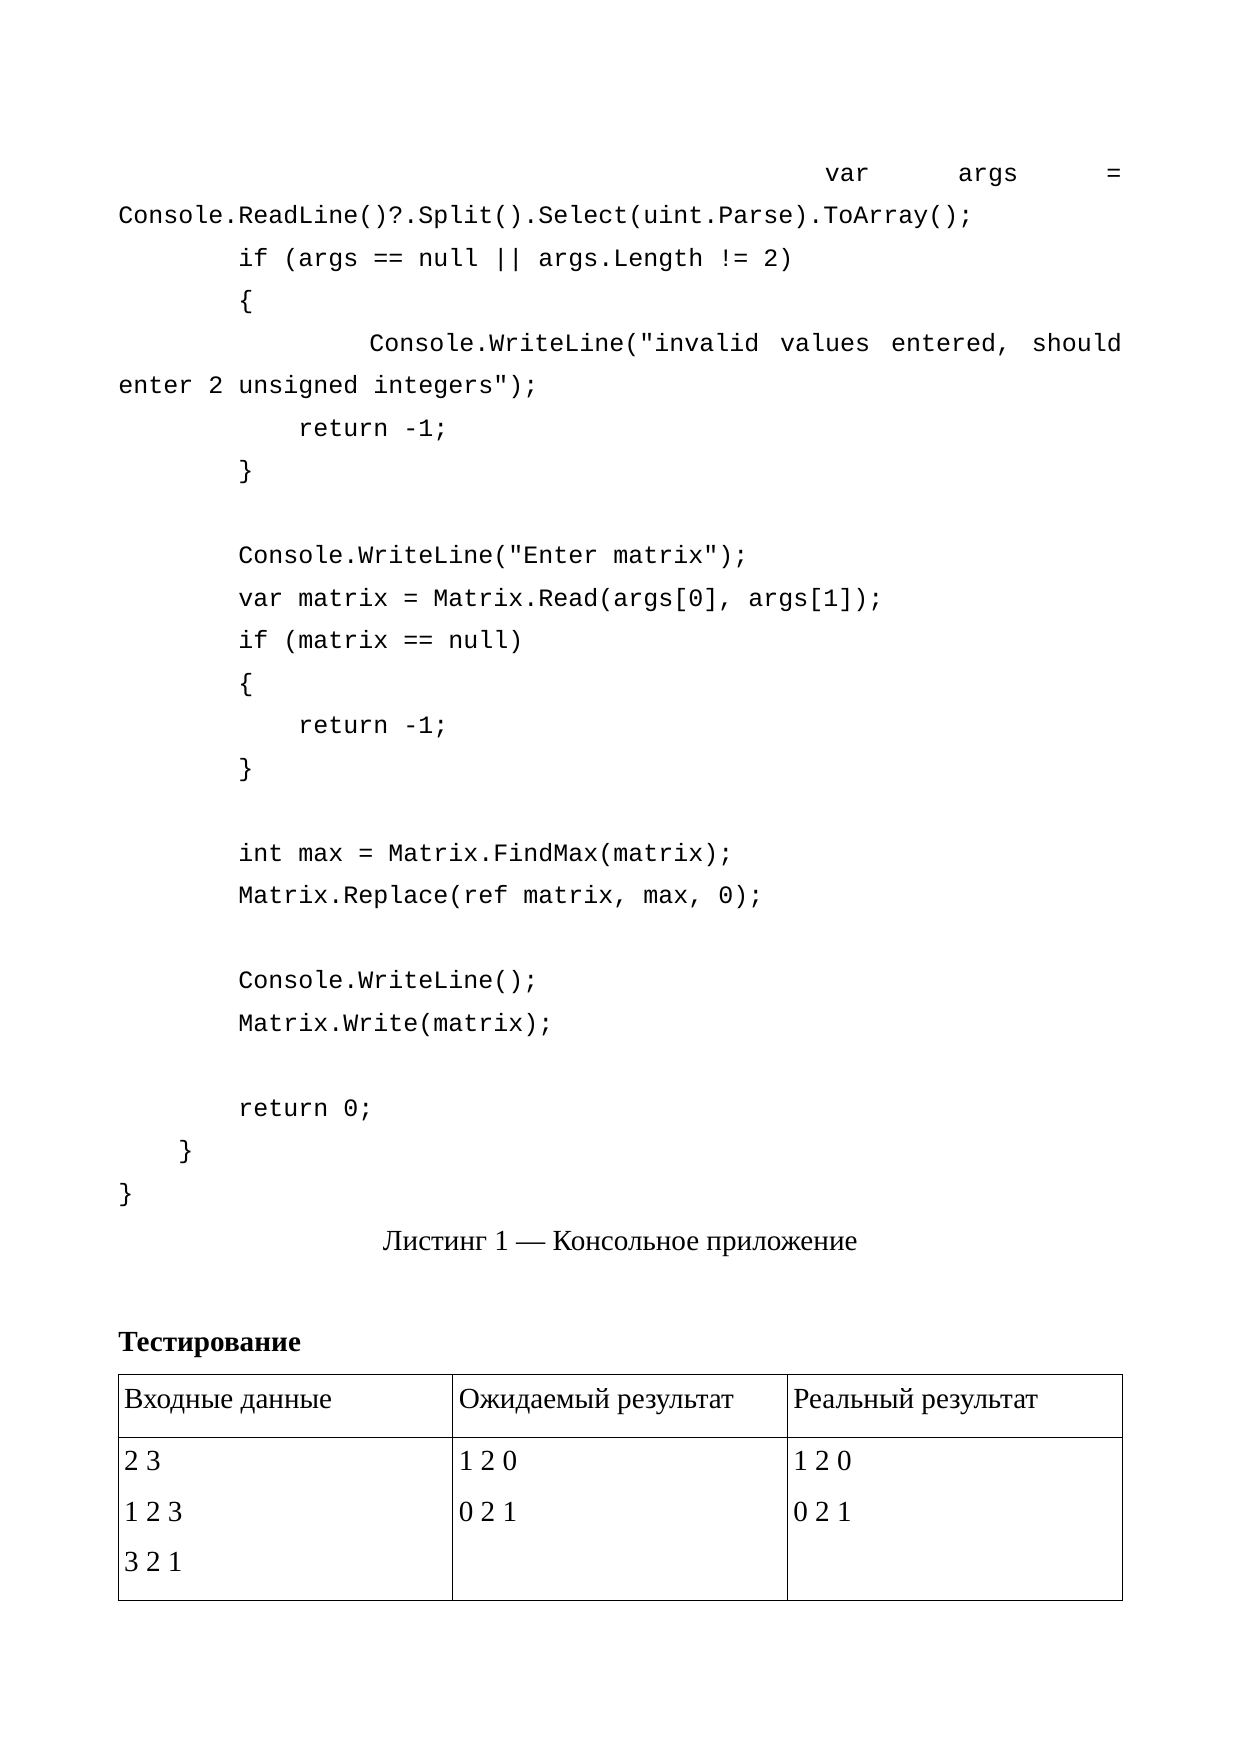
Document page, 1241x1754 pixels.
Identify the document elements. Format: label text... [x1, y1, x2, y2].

text { [118, 671, 1122, 699]
text Тестирование [118, 1324, 1122, 1357]
table_header Входные данные [119, 1375, 452, 1437]
text { [118, 288, 1122, 316]
table_header Ожидаемый результат [453, 1375, 787, 1437]
text if (matrix == null) [118, 628, 1122, 656]
text return -1; [118, 713, 1122, 741]
text Console.WriteLine("invalid values entered, should enter 2 unsigned integers"); [118, 331, 1122, 401]
table_header Реальный результат [788, 1375, 1122, 1437]
table_cell 1 2 0 0 2 1 [788, 1438, 1122, 1600]
text Console.WriteLine(); [118, 968, 1122, 996]
text var args = Console.ReadLine()?.Split().Select(uint.Parse).ToArray(); [118, 161, 1122, 231]
text Matrix.Write(matrix); [118, 1011, 1122, 1039]
text var matrix = Matrix.Read(args[0], args[1]); [118, 586, 1122, 614]
text } [118, 1138, 1122, 1166]
text return 0; [118, 1096, 1122, 1124]
table_cell 2 3 1 2 3 3 2 1 [119, 1438, 452, 1600]
text } [118, 756, 1122, 784]
text } [118, 1181, 1122, 1209]
text Console.WriteLine("Enter matrix"); [118, 543, 1122, 571]
text Matrix.Replace(ref matrix, max, 0); [118, 883, 1122, 911]
table_cell 1 2 0 0 2 1 [453, 1438, 787, 1600]
text int max = Matrix.FindMax(matrix); [118, 841, 1122, 869]
text return -1; [118, 416, 1122, 444]
text Листинг 1 — Консольное приложение [118, 1223, 1122, 1257]
text if (args == null || args.Length != 2) [118, 246, 1122, 274]
text } [118, 458, 1122, 486]
